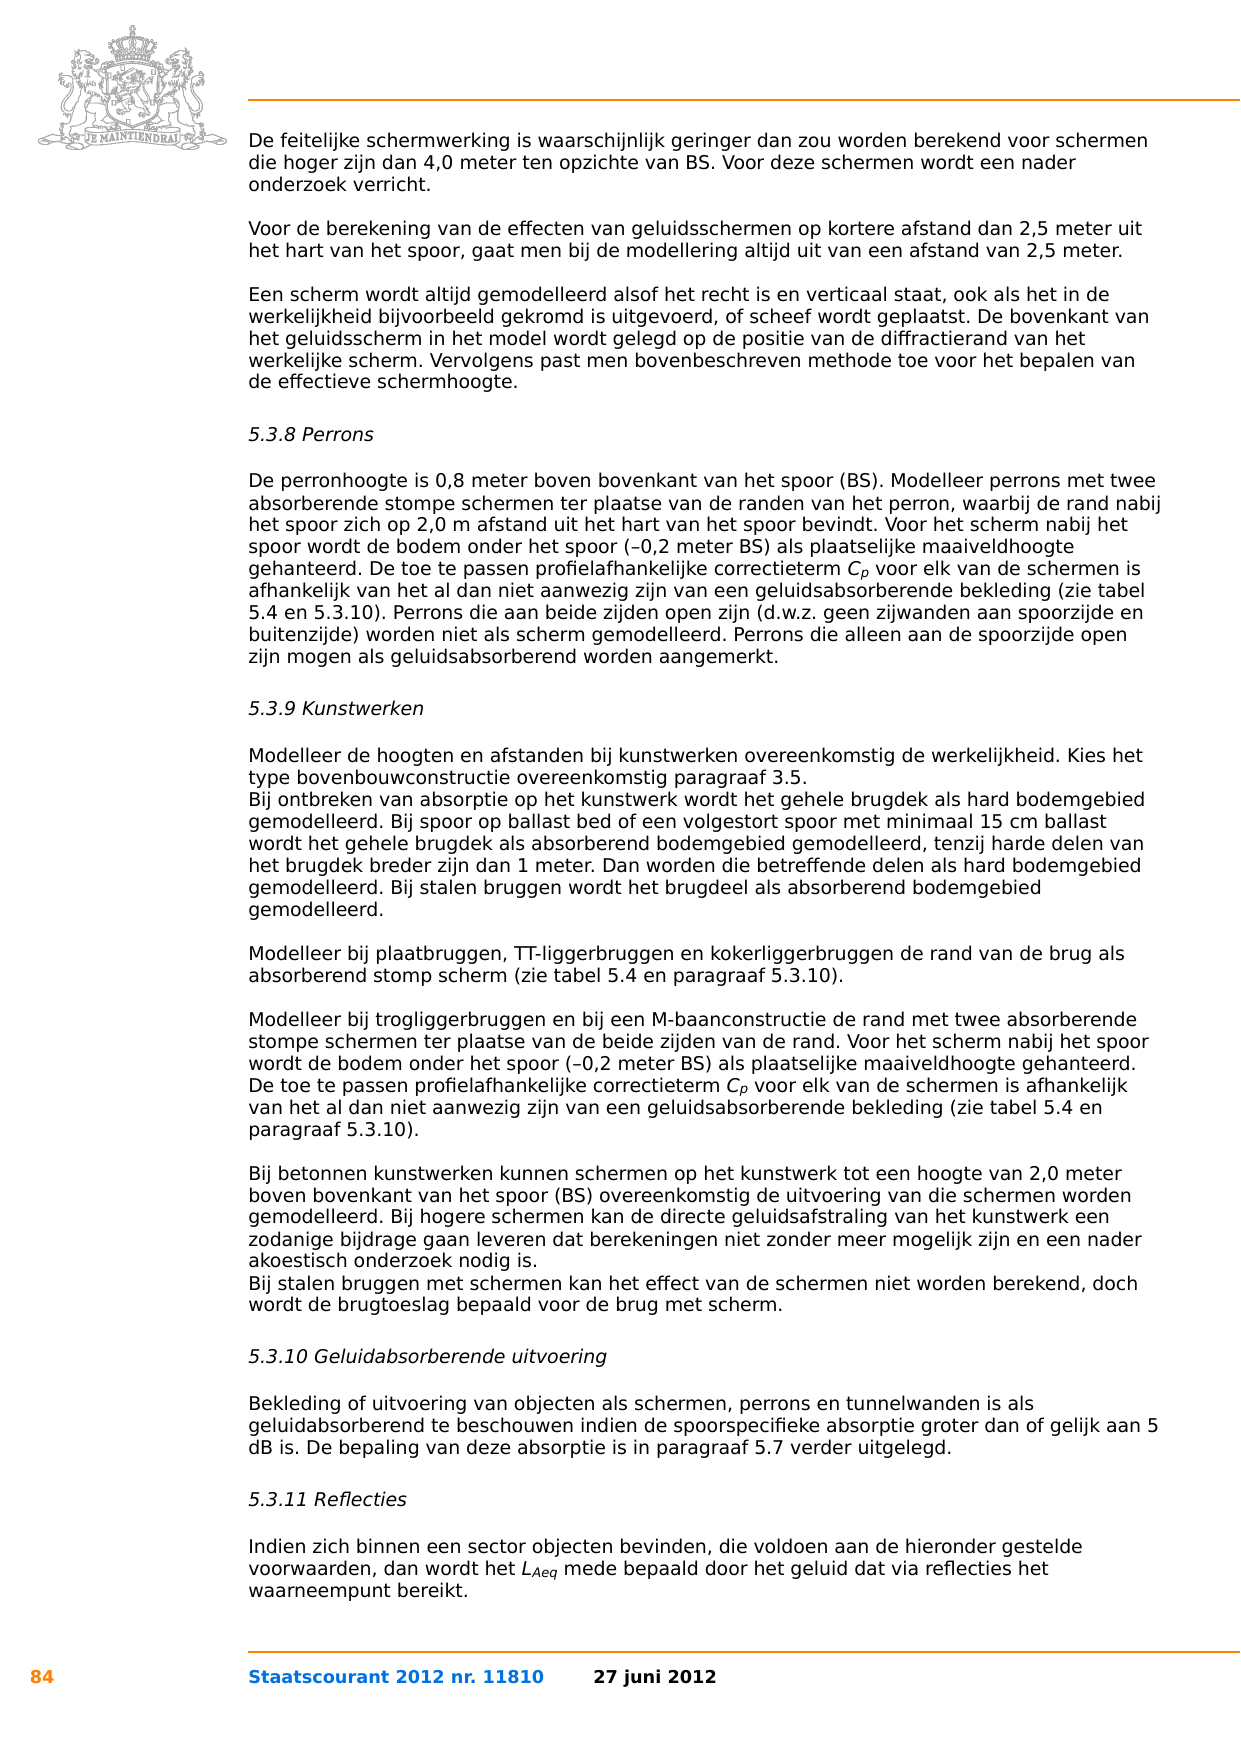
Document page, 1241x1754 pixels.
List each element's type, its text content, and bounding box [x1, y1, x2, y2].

picture [38, 25, 227, 150]
text Modelleer de hoogten en afstanden bij kunstwerken overeenkomstig de werkelijkheid. Kies het type bovenbouwconstructie overeenkomstig paragraaf 3.5. [248, 745, 1163, 789]
text Bij stalen bruggen met schermen kan het effect van de schermen niet worden berekend, doch wordt de brugtoeslag bepaald voor de brug met scherm. [248, 1272, 1163, 1316]
text Modelleer bij plaatbruggen, TT-liggerbruggen en kokerliggerbruggen de rand van de brug als absorberend stomp scherm (zie tabel 5.4 en paragraaf 5.3.10). [248, 943, 1163, 987]
subtitle 5.3.11 Reflecties [248, 1489, 1163, 1511]
text Voor de berekening van de effecten van geluidsschermen op kortere afstand dan 2,5 meter uit het hart van het spoor, gaat men bij de modellering altijd uit van een afstand van 2,5 meter. [248, 218, 1163, 262]
text Bekleding of uitvoering van objecten als schermen, perrons en tunnelwanden is als geluidabsorberend te beschouwen indien de spoorspecifieke absorptie groter dan of gelijk aan 5 dB is. De bepaling van deze absorptie is in paragraaf 5.7 verder uitgelegd. [248, 1393, 1163, 1459]
subtitle 5.3.10 Geluidabsorberende uitvoering [248, 1346, 1163, 1368]
text Indien zich binnen een sector objecten bevinden, die voldoen aan de hieronder gestelde voorwaarden, dan wordt het LAeq mede bepaald door het geluid dat via reflecties het waarneempunt bereikt. [248, 1536, 1163, 1602]
text Een scherm wordt altijd gemodelleerd alsof het recht is en verticaal staat, ook als het in de werkelijkheid bijvoorbeeld gekromd is uitgevoerd, of scheef wordt geplaatst. De bovenkant van het geluidsscherm in het model wordt gelegd op de positie van de diffractierand van het werkelijke scherm. Vervolgens past men bovenbeschreven methode toe voor het bepalen van de effectieve schermhoogte. [248, 283, 1163, 393]
subtitle 5.3.9 Kunstwerken [248, 698, 1163, 720]
text De perronhoogte is 0,8 meter boven bovenkant van het spoor (BS). Modelleer perrons met twee absorberende stompe schermen ter plaatse van de randen van het perron, waarbij de rand nabij het spoor zich op 2,0 m afstand uit het hart van het spoor bevindt. Voor het scherm nabij het spoor wordt de bodem onder het spoor (–0,2 meter BS) als plaatselijke maaiveldhoogte gehanteerd. De toe te passen profielafhankelijke correctieterm Cp voor elk van de schermen is afhankelijk van het al dan niet aanwezig zijn van een geluidsabsorberende bekleding (zie tabel 5.4 en 5.3.10). Perrons die aan beide zijden open zijn (d.w.z. geen zijwanden aan spoorzijde en buitenzijde) worden niet als scherm gemodelleerd. Perrons die alleen aan de spoorzijde open zijn mogen als geluidsabsorberend worden aangemerkt. [248, 470, 1163, 668]
text Modelleer bij trogliggerbruggen en bij een M-baanconstructie de rand met twee absorberende stompe schermen ter plaatse van de beide zijden van de rand. Voor het scherm nabij het spoor wordt de bodem onder het spoor (–0,2 meter BS) als plaatselijke maaiveldhoogte gehanteerd. De toe te passen profielafhankelijke correctieterm Cp voor elk van de schermen is afhankelijk van het al dan niet aanwezig zijn van een geluidsabsorberende bekleding (zie tabel 5.4 en paragraaf 5.3.10). [248, 1009, 1163, 1141]
text Bij betonnen kunstwerken kunnen schermen op het kunstwerk tot een hoogte van 2,0 meter boven bovenkant van het spoor (BS) overeenkomstig de uitvoering van die schermen worden gemodelleerd. Bij hogere schermen kan de directe geluidsafstraling van het kunstwerk een zodanige bijdrage gaan leveren dat berekeningen niet zonder meer mogelijk zijn en een nader akoestisch onderzoek nodig is. [248, 1162, 1163, 1272]
subtitle 5.3.8 Perrons [248, 423, 1163, 445]
text Bij ontbreken van absorptie op het kunstwerk wordt het gehele brugdek als hard bodemgebied gemodelleerd. Bij spoor op ballast bed of een volgestort spoor met minimaal 15 cm ballast wordt het gehele brugdek als absorberend bodemgebied gemodelleerd, tenzij harde delen van het brugdek breder zijn dan 1 meter. Dan worden die betreffende delen als hard bodemgebied gemodelleerd. Bij stalen bruggen wordt het brugdeel als absorberend bodemgebied gemodelleerd. [248, 789, 1163, 921]
text De feitelijke schermwerking is waarschijnlijk geringer dan zou worden berekend voor schermen die hoger zijn dan 4,0 meter ten opzichte van BS. Voor deze schermen wordt een nader onderzoek verricht. [248, 130, 1163, 196]
